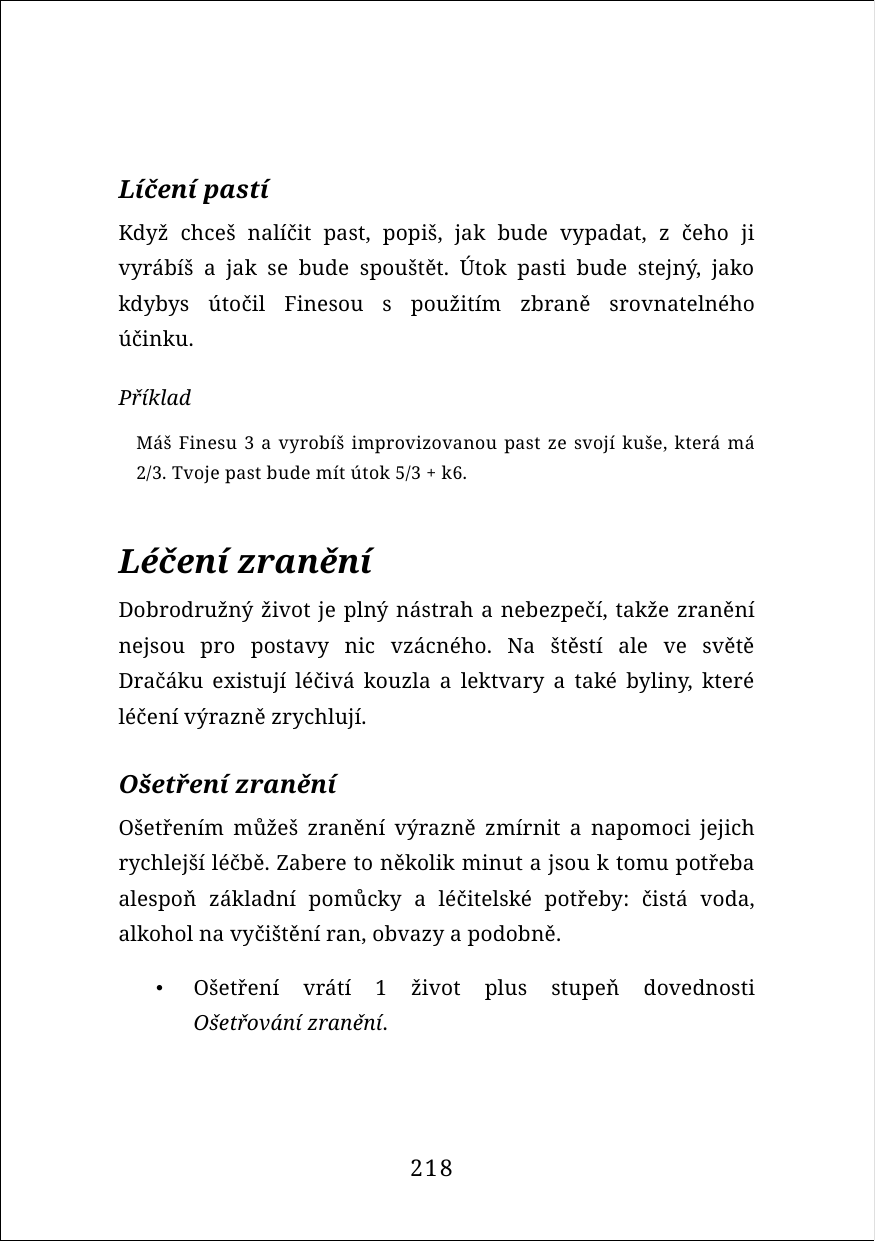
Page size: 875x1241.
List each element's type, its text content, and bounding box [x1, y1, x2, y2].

text Příklad [118, 383, 756, 412]
list Ošetření vrátí 1 život plus stupeň dovednosti Ošetřování zranění. [156, 973, 756, 1037]
subtitle Líčení pastí [118, 172, 756, 206]
text Ošetřením můžeš zranění výrazně zmírnit a napomoci jejich rychlejší léčbě. Zabere to několik minut a jsou k tomu potřeba alespoň základní pomůcky a léčitelské potřeby: čistá voda, alkohol na vyčištění ran, obvazy a podobně. [118, 813, 756, 948]
subtitle Ošetření zranění [118, 767, 756, 801]
text Když chceš nalíčit past, popiš, jak bude vypadat, z čeho ji vyrábíš a jak se bude spouštět. Útok pasti bude stejný, jako kdybys útočil Finesou s použitím zbraně srovnatelného účinku. [118, 218, 756, 353]
text Dobrodružný život je plný nástrah a nebezpečí, takže zranění nejsou pro postavy nic vzácného. Na štěstí ale ve světě Dračáku existují léčivá kouzla a lektvary a také byliny, které léčení výrazně zrychlují. [118, 596, 756, 731]
subtitle Léčení zranění [118, 538, 756, 584]
text Máš Finesu 3 a vyrobíš improvizovanou past ze svojí kuše, která má 2/3. Tvoje past bude mít útok 5/3 + k6. [136, 431, 756, 485]
